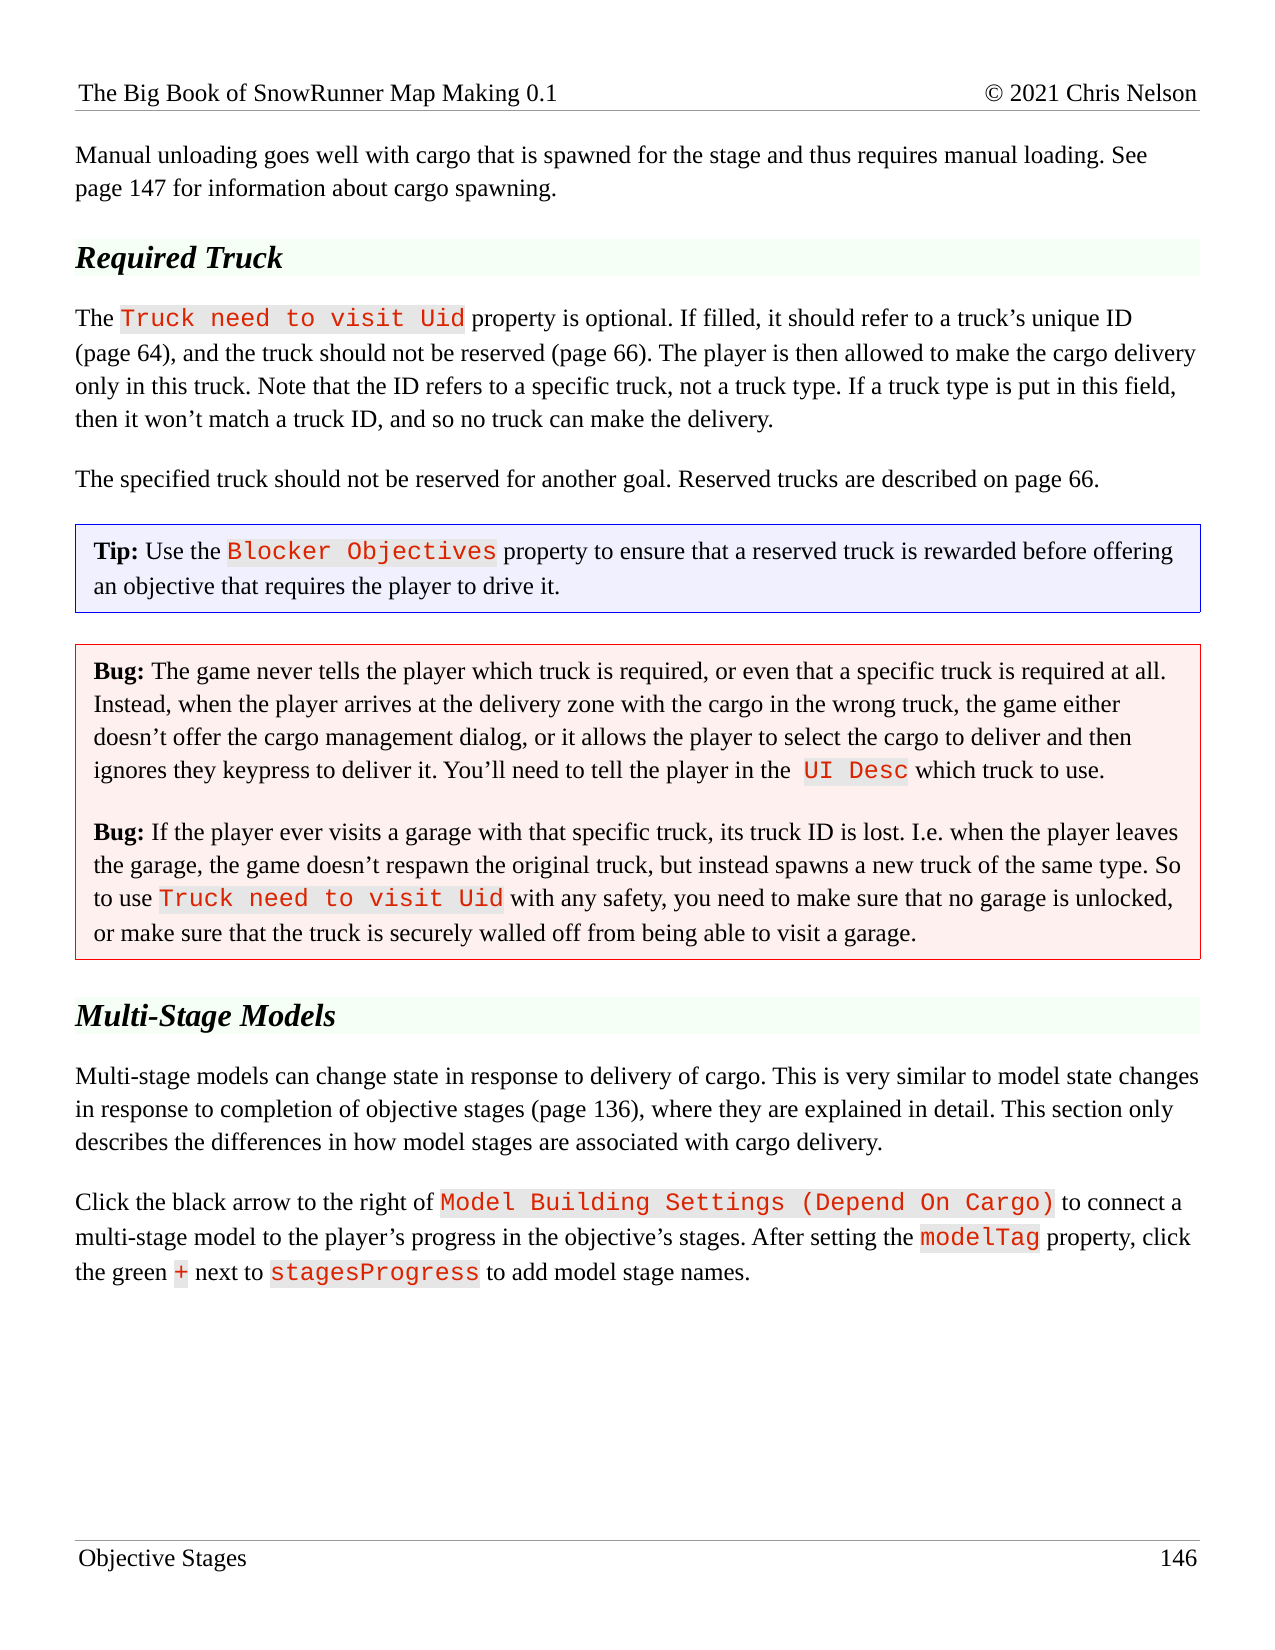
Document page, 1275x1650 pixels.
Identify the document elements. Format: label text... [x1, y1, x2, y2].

text The specified truck should not be reserved for another goal. Reserved trucks are described on page 66. [75, 464, 1200, 493]
list Use the Blocker Objectives property to ensure that a reserved truck is rewarded before offering an objective that requires the player to drive it. [76, 525, 1200, 612]
text The Truck need to visit Uid property is optional. If filled, it should refer to a truck’s unique ID (page 64), and the truck should not be reserved (page 66). The player is then allowed to make the cargo delivery only in this truck. Note that the ID refers to a specific truck, not a truck type. If a truck type is put in this field, then it won’t match a truck ID, and so no truck can make the delivery. [75, 303, 1200, 433]
list If the player ever visits a garage with that specific truck, its truck ID is lost. I.e. when the player leaves the garage, the game doesn’t respawn the original truck, but instead spawns a new truck of the same type. So to use Truck need to visit Uid with any safety, you need to make sure that no garage is unlocked, or make sure that the truck is securely walled off from being able to visit a garage. [76, 805, 1200, 959]
subtitle Multi-Stage Models [75, 997, 1200, 1034]
subtitle Required Truck [75, 239, 1200, 276]
text Click the black arrow to the right of Model Building Settings (Depend On Cargo) to connect a multi-stage model to the player’s progress in the objective’s stages. After setting the modelTag property, click the green + next to stagesProgress to add model stage names. [75, 1187, 1200, 1288]
text Manual unloading goes well with cargo that is spawned for the stage and thus requires manual loading. See page 147 for information about cargo spawning. [75, 140, 1200, 202]
list The game never tells the player which truck is required, or even that a specific truck is required at all. Instead, when the player arrives at the delivery zone with the cargo in the wrong truck, the game either doesn’t offer the cargo management dialog, or it allows the player to select the cargo to deliver and then ignores they keypress to deliver it. You’ll need to tell the player in the UI Desc which truck to use. [76, 645, 1200, 786]
text Multi-stage models can change state in response to delivery of cargo. This is very similar to model state changes in response to completion of objective stages (page 136), where they are explained in detail. This section only describes the differences in how model stages are associated with cargo delivery. [75, 1061, 1200, 1156]
